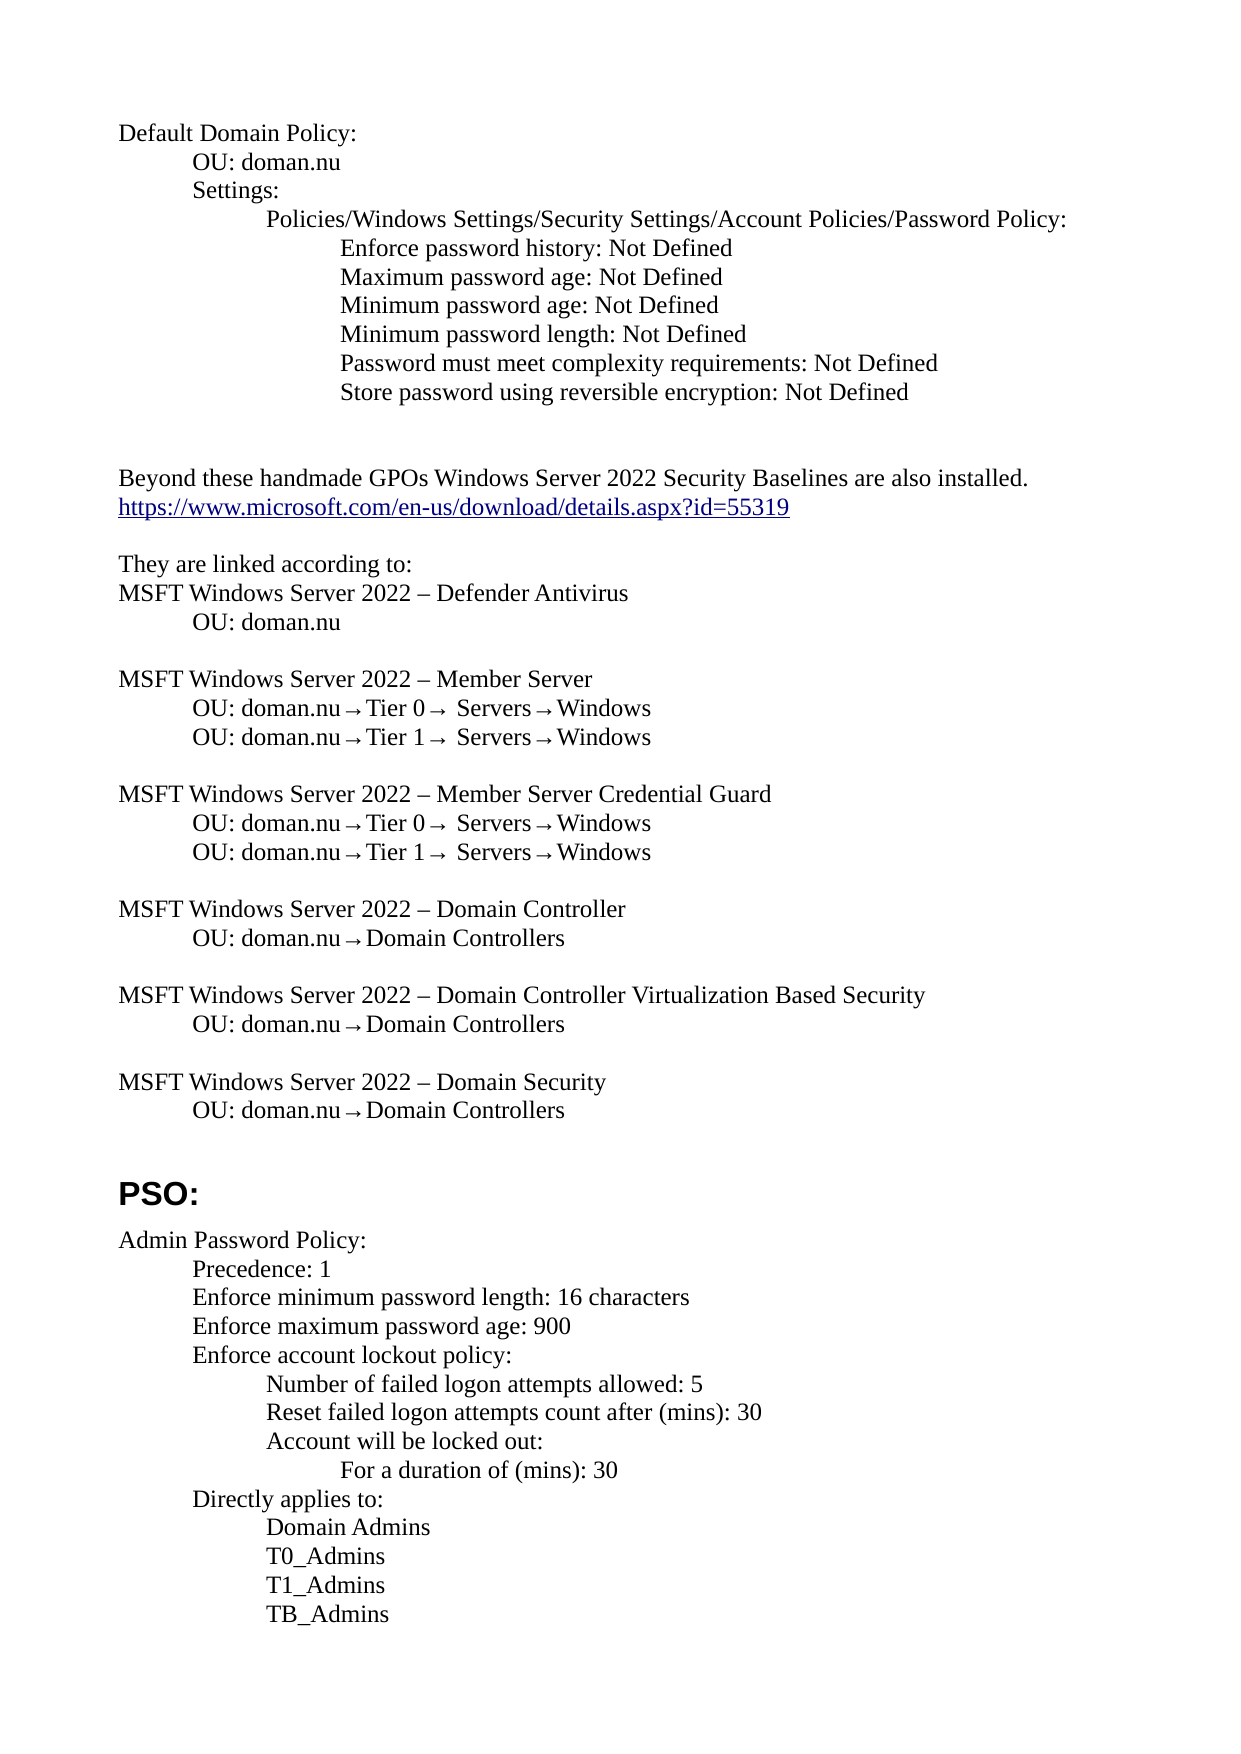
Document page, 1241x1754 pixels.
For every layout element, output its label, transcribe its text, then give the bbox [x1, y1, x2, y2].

text OU: doman.nu→Tier 1→ Servers→Windows [118, 722, 1122, 751]
text Beyond these handmade GPOs Windows Server 2022 Security Baselines are also installed. https://www.microsoft.com/en-us/download/details.aspx?id=55319 [118, 463, 1122, 521]
text Maximum password age: Not Defined [118, 262, 1122, 291]
text OU: doman.nu→Tier 0→ Servers→Windows [118, 693, 1122, 722]
text Enforce maximum password age: 900 [118, 1311, 1122, 1340]
text Policies/Windows Settings/Security Settings/Account Policies/Password Policy: [118, 204, 1122, 233]
text MSFT Windows Server 2022 – Defender Antivirus [118, 578, 1122, 607]
text MSFT Windows Server 2022 – Member Server [118, 664, 1122, 693]
text Enforce password history: Not Defined [118, 233, 1122, 262]
text Account will be locked out: [118, 1426, 1122, 1455]
text OU: doman.nu→Tier 0→ Servers→Windows [118, 808, 1122, 837]
text OU: doman.nu [118, 147, 1122, 176]
text They are linked according to: [118, 549, 1122, 578]
text Default Domain Policy: [118, 118, 1122, 147]
text For a duration of (mins): 30 [118, 1455, 1122, 1484]
text Enforce account lockout policy: [118, 1340, 1122, 1369]
text Domain Admins [118, 1512, 1122, 1541]
subtitle PSO: [118, 1174, 1122, 1212]
text MSFT Windows Server 2022 – Domain Security [118, 1067, 1122, 1096]
text TB_Admins [118, 1599, 1122, 1627]
text Enforce minimum password length: 16 characters [118, 1282, 1122, 1311]
text Reset failed logon attempts count after (mins): 30 [118, 1397, 1122, 1426]
text Admin Password Policy: [118, 1225, 1122, 1254]
text Store password using reversible encryption: Not Defined [118, 377, 1122, 406]
text OU: doman.nu→Domain Controllers [118, 1009, 1122, 1038]
text Precedence: 1 [118, 1254, 1122, 1282]
text MSFT Windows Server 2022 – Domain Controller Virtualization Based Security [118, 981, 1122, 1009]
text OU: doman.nu→Domain Controllers [118, 923, 1122, 952]
text Settings: [118, 176, 1122, 204]
text OU: doman.nu→Tier 1→ Servers→Windows [118, 837, 1122, 866]
text Minimum password age: Not Defined [118, 291, 1122, 319]
text MSFT Windows Server 2022 – Member Server Credential Guard [118, 779, 1122, 808]
text Directly applies to: [118, 1484, 1122, 1512]
text MSFT Windows Server 2022 – Domain Controller [118, 894, 1122, 923]
text T1_Admins [118, 1570, 1122, 1599]
text OU: doman.nu [118, 607, 1122, 636]
text T0_Admins [118, 1541, 1122, 1570]
text Number of failed logon attempts allowed: 5 [118, 1369, 1122, 1397]
text Minimum password length: Not Defined [118, 319, 1122, 348]
text Password must meet complexity requirements: Not Defined [118, 348, 1122, 377]
text OU: doman.nu→Domain Controllers [118, 1096, 1122, 1124]
